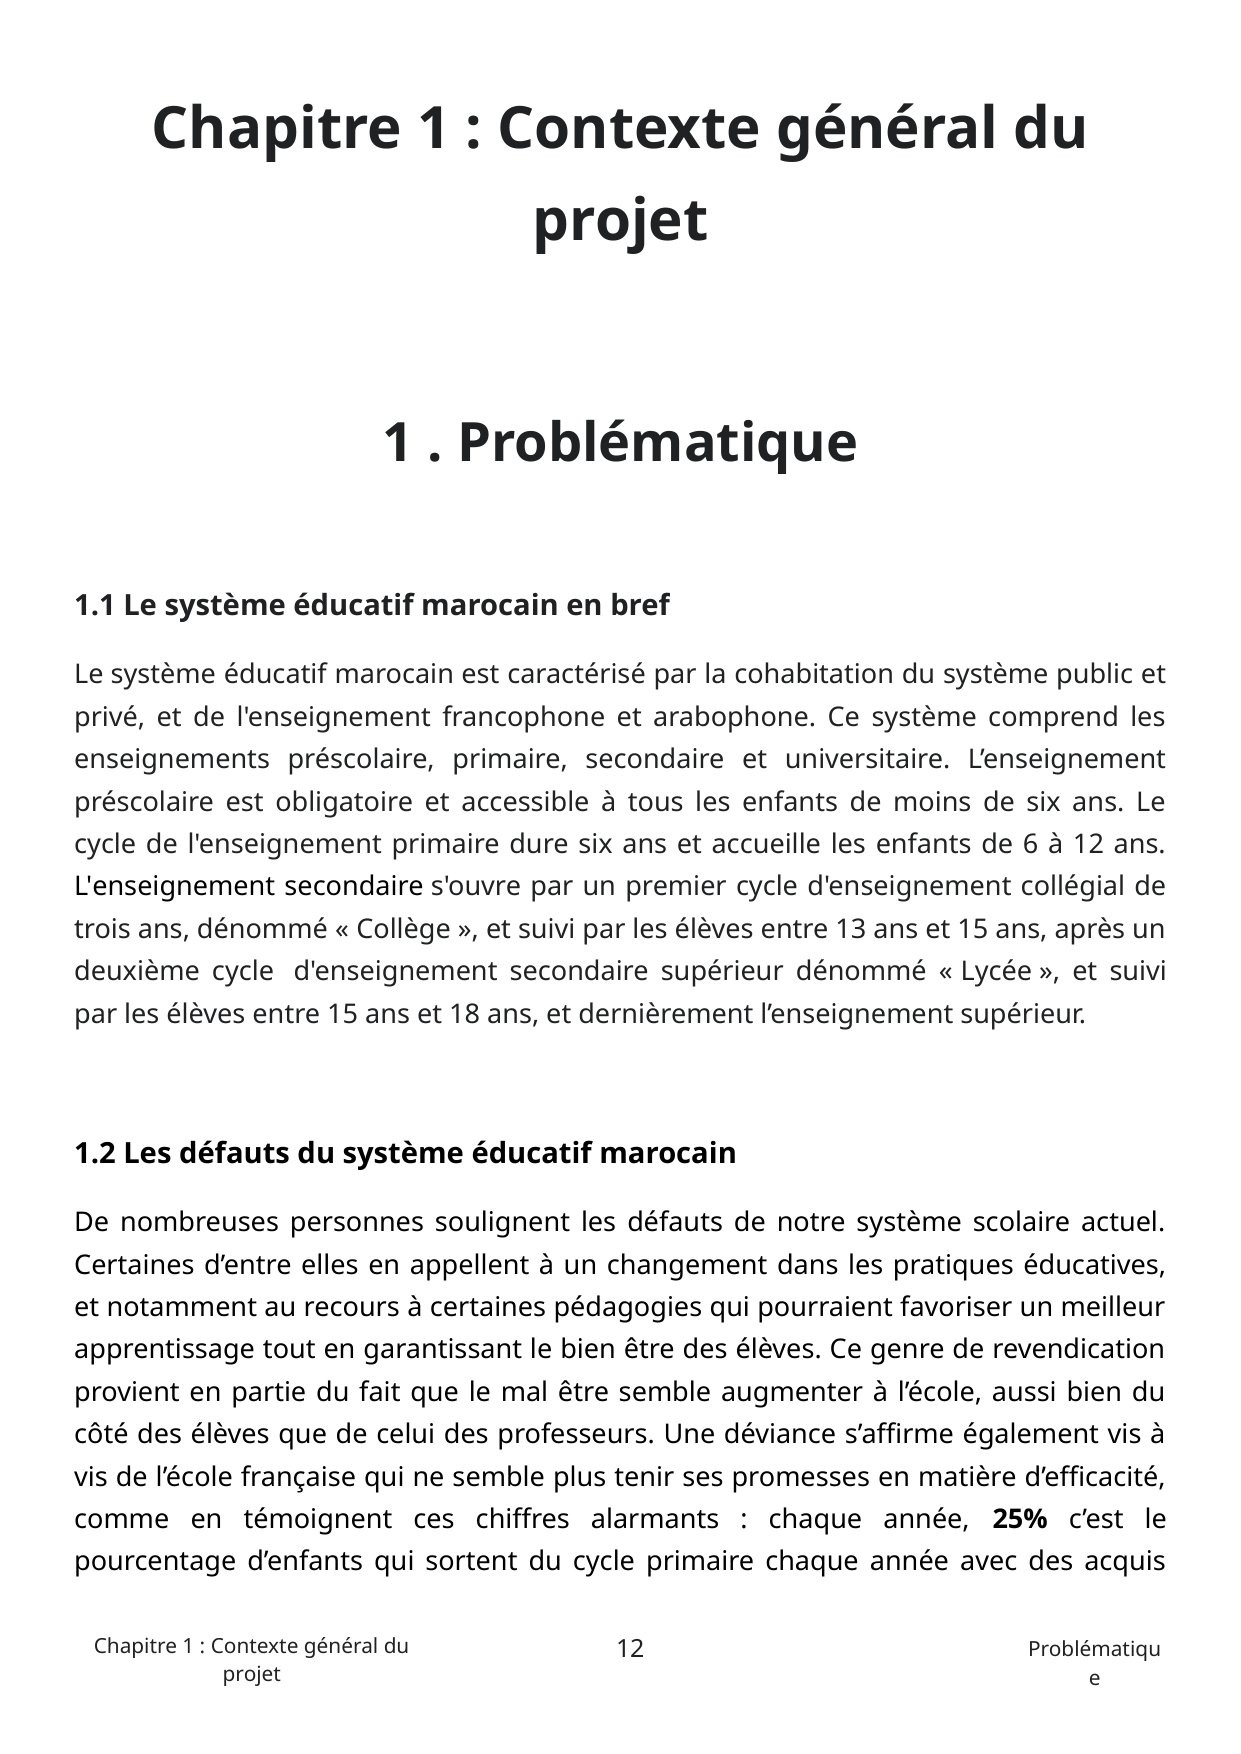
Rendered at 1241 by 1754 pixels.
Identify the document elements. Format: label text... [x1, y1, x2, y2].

text 1.2 Les défauts du système éducatif marocain [74, 1132, 1167, 1172]
text Chapitre 1 : Contexte général du projet [74, 86, 1167, 257]
text 1.1 Le système éducatif marocain en bref [74, 584, 1167, 624]
text 1 . Problématique [74, 404, 1167, 478]
text Le système éducatif marocain est caractérisé par la cohabitation du système public et privé, et de l'enseignement francophone et arabophone. Ce système comprend les enseignements préscolaire, primaire, secondaire et universitaire. L’enseignement préscolaire est obligatoire et accessible à tous les enfants de moins de six ans. Le cycle de l'enseignement primaire dure six ans et accueille les enfants de 6 à 12 ans. L'enseignement secondaire s'ouvre par un premier cycle d'enseignement collégial de trois ans, dénommé « Collège », et suivi par les élèves entre 13 ans et 15 ans, après un deuxième cycle d'enseignement secondaire supérieur dénommé « Lycée », et suivi par les élèves entre 15 ans et 18 ans, et dernièrement l’enseignement supérieur. [74, 655, 1167, 1031]
text De nombreuses personnes soulignent les défauts de notre système scolaire actuel. Certaines d’entre elles en appellent à un changement dans les pratiques éducatives, et notamment au recours à certaines pédagogies qui pourraient favoriser un meilleur apprentissage tout en garantissant le bien être des élèves. Ce genre de revendication provient en partie du fait que le mal être semble augmenter à l’école, aussi bien du côté des élèves que de celui des professeurs. Une déviance s’affirme également vis à vis de l’école française qui ne semble plus tenir ses promesses en matière d’efficacité, comme en témoignent ces chiffres alarmants : chaque année, 25% c’est le pourcentage d’enfants qui sortent du cycle primaire chaque année avec des acquis [74, 1203, 1167, 1579]
